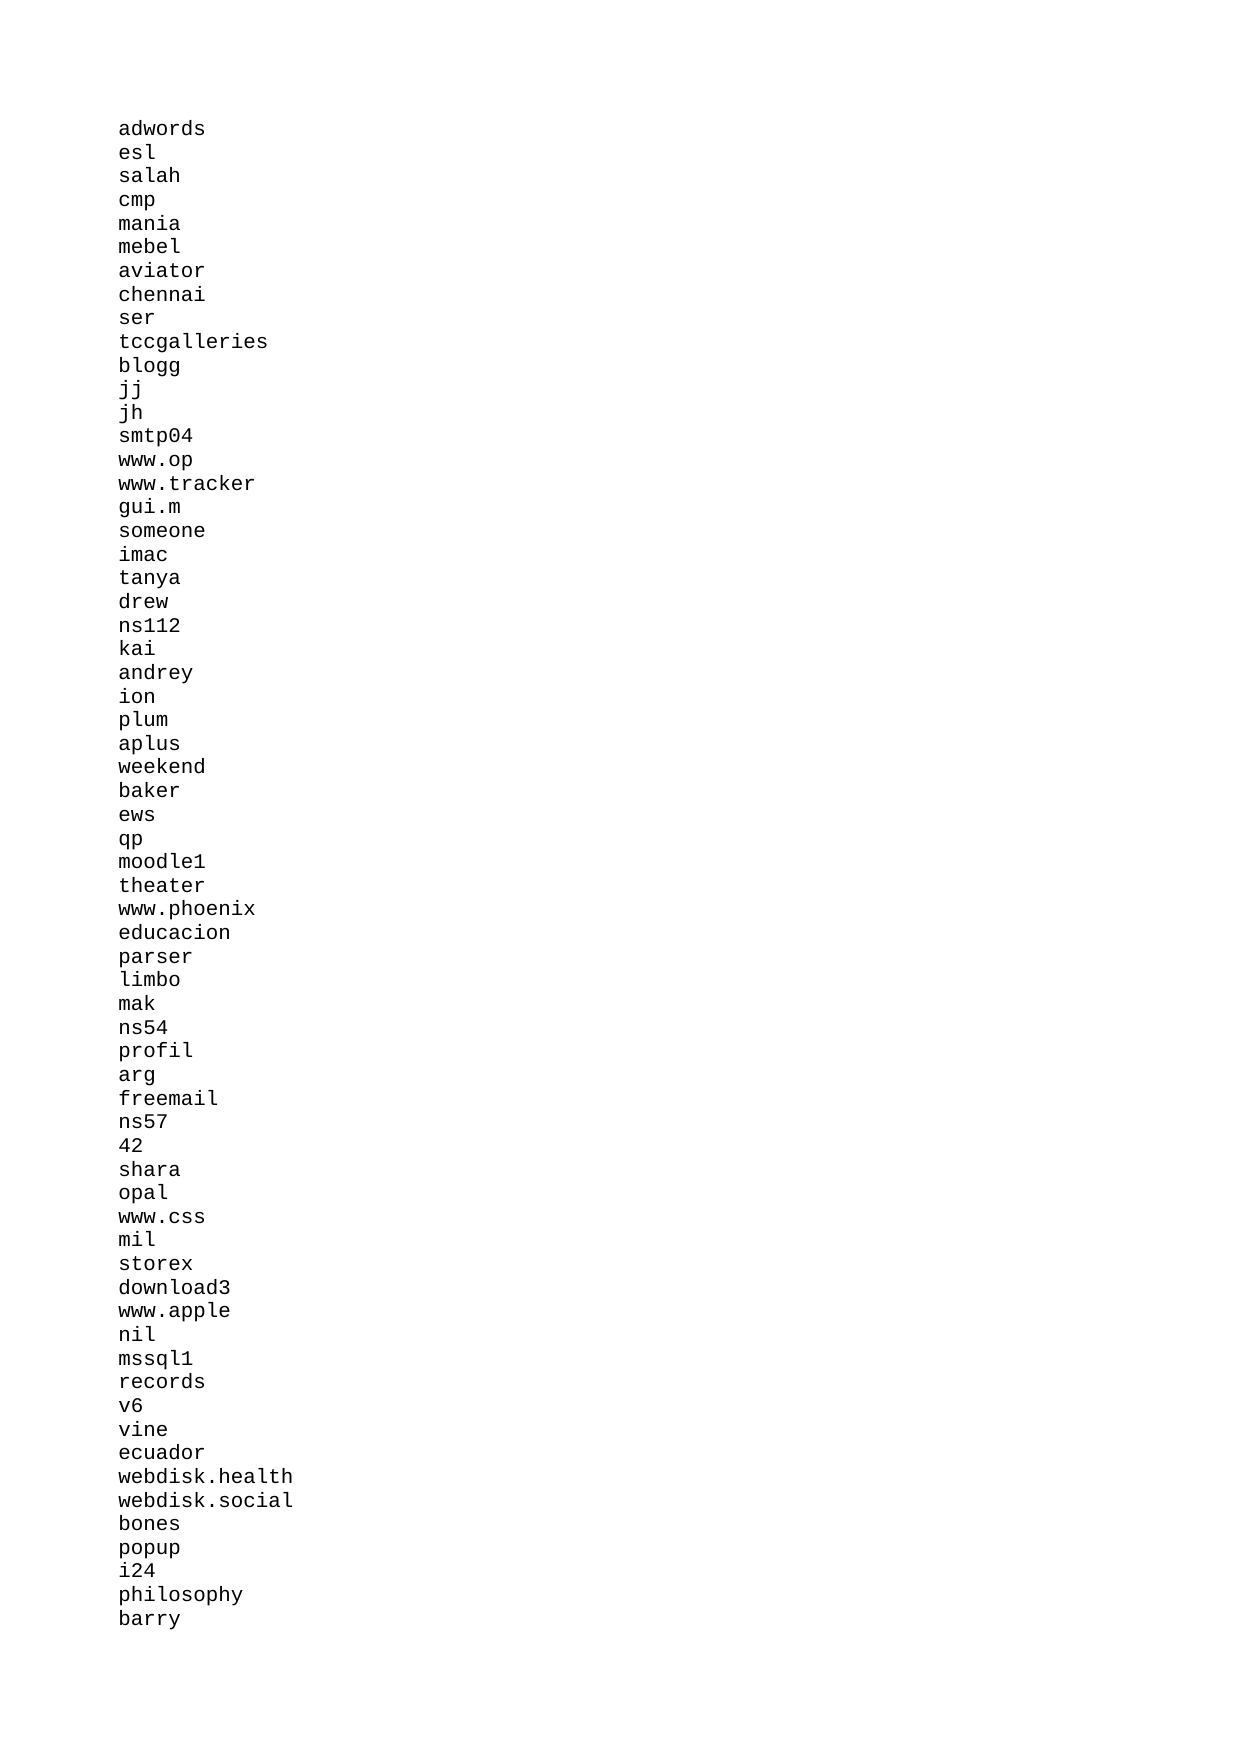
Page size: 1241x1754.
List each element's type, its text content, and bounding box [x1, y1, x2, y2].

text chennai [118, 284, 1122, 307]
text adwords [118, 118, 1122, 142]
text barry [118, 1608, 1122, 1631]
text tanya [118, 567, 1122, 591]
text ns57 [118, 1111, 1122, 1135]
text someone [118, 520, 1122, 544]
text gui.m [118, 496, 1122, 520]
text esl [118, 142, 1122, 165]
text storex [118, 1253, 1122, 1277]
text moodle1 [118, 851, 1122, 875]
text educacion [118, 922, 1122, 946]
text records [118, 1371, 1122, 1395]
text vine [118, 1419, 1122, 1442]
text ser [118, 307, 1122, 331]
text v6 [118, 1395, 1122, 1419]
text 42 [118, 1135, 1122, 1158]
text nil [118, 1324, 1122, 1348]
text ns54 [118, 1017, 1122, 1040]
text salah [118, 165, 1122, 189]
text imac [118, 544, 1122, 567]
text www.css [118, 1206, 1122, 1229]
text blogg [118, 354, 1122, 378]
text ns112 [118, 615, 1122, 638]
text kai [118, 638, 1122, 662]
text mak [118, 993, 1122, 1017]
text tccgalleries [118, 331, 1122, 354]
text theater [118, 875, 1122, 898]
text weekend [118, 757, 1122, 780]
text download3 [118, 1277, 1122, 1300]
text ecuador [118, 1442, 1122, 1466]
text bones [118, 1513, 1122, 1537]
text andrey [118, 662, 1122, 686]
text jh [118, 402, 1122, 426]
text plum [118, 709, 1122, 733]
text ews [118, 804, 1122, 827]
text parser [118, 946, 1122, 969]
text i24 [118, 1561, 1122, 1584]
text webdisk.social [118, 1489, 1122, 1513]
text cmp [118, 189, 1122, 213]
text arg [118, 1064, 1122, 1088]
text mebel [118, 236, 1122, 260]
text aviator [118, 260, 1122, 284]
text www.tracker [118, 473, 1122, 496]
text www.op [118, 449, 1122, 473]
text qp [118, 827, 1122, 851]
text popup [118, 1537, 1122, 1561]
text webdisk.health [118, 1466, 1122, 1489]
text baker [118, 780, 1122, 804]
text jj [118, 378, 1122, 402]
text philosophy [118, 1584, 1122, 1608]
text ion [118, 686, 1122, 709]
text aplus [118, 733, 1122, 757]
text www.apple [118, 1300, 1122, 1324]
text mania [118, 213, 1122, 236]
text drew [118, 591, 1122, 615]
text mssql1 [118, 1348, 1122, 1371]
text mil [118, 1229, 1122, 1253]
text profil [118, 1040, 1122, 1064]
text shara [118, 1158, 1122, 1182]
text www.phoenix [118, 898, 1122, 922]
text freemail [118, 1088, 1122, 1111]
text opal [118, 1182, 1122, 1206]
text smtp04 [118, 426, 1122, 449]
text limbo [118, 969, 1122, 993]
